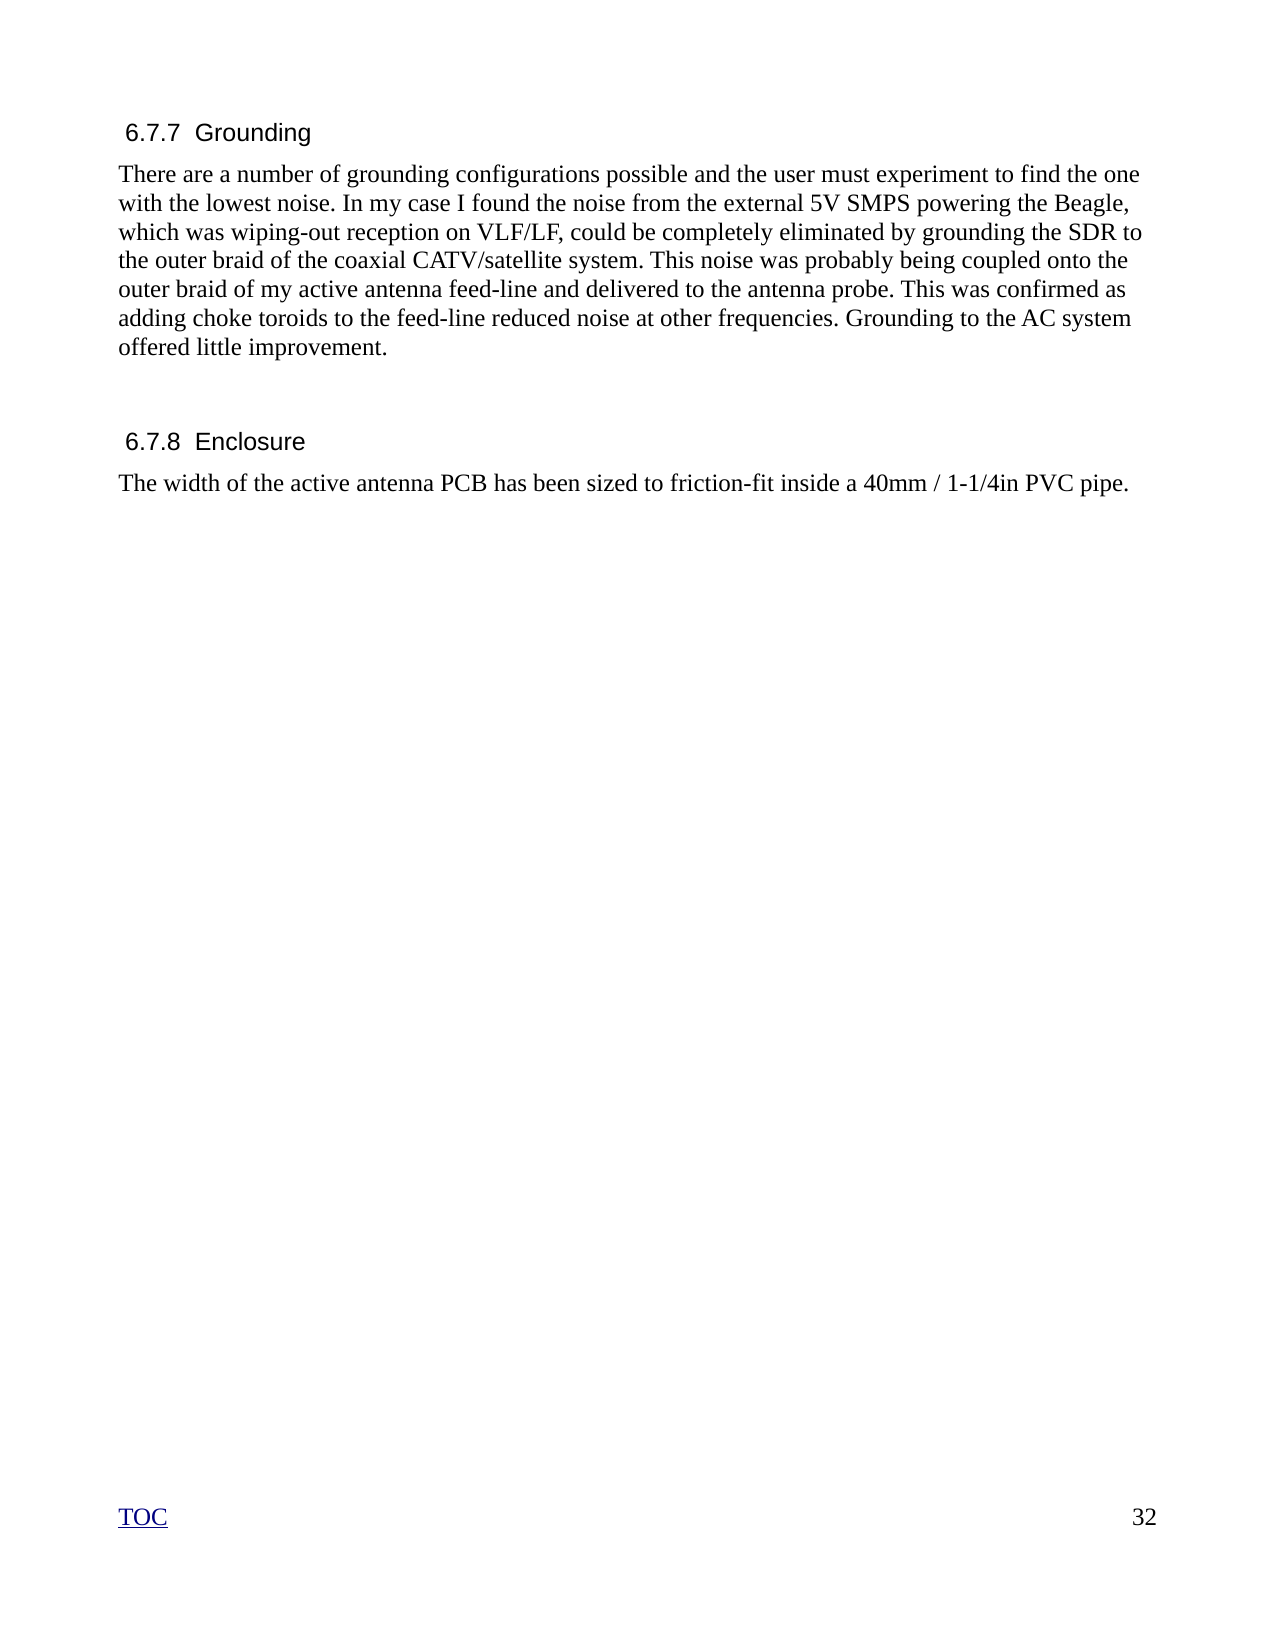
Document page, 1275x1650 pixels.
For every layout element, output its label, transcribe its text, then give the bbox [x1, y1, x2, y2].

text There are a number of grounding configurations possible and the user must experiment to find the one with the lowest noise. In my case I found the noise from the external 5V SMPS powering the Beagle, which was wiping-out reception on VLF/LF, could be completely eliminated by grounding the SDR to the outer braid of the coaxial CATV/satellite system. This noise was probably being coupled onto the outer braid of my active antenna feed-line and delivered to the antenna probe. This was confirmed as adding choke toroids to the feed-line reduced noise at other frequencies. Grounding to the AC system offered little improvement. [118, 159, 1157, 361]
text The width of the active antenna PCB has been sized to friction-fit inside a 40mm / 1-1/4in PVC pipe. [118, 468, 1157, 497]
subtitle Grounding [118, 118, 1157, 147]
subtitle Enclosure [118, 427, 1157, 456]
